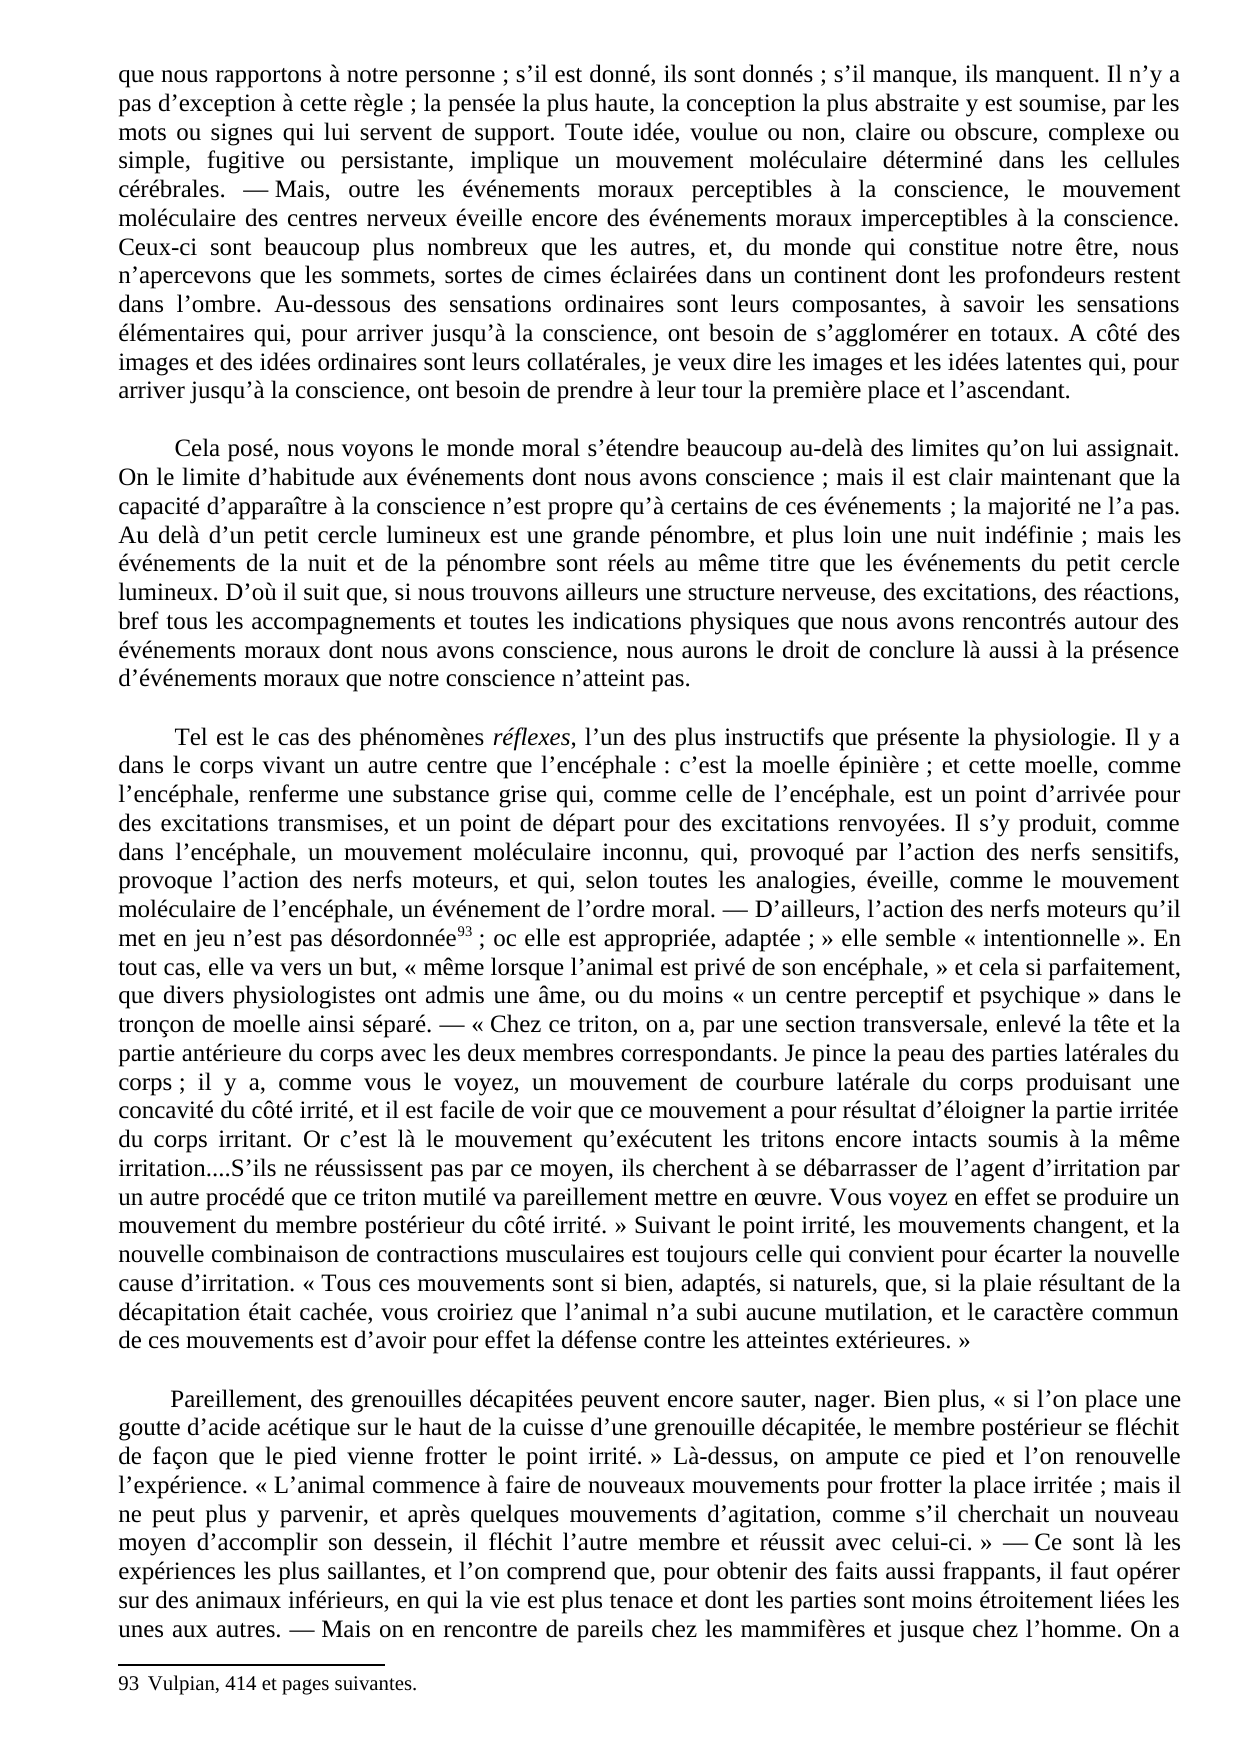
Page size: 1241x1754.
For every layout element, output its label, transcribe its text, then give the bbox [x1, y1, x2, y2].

text Pareillement, des grenouilles décapitées peuvent encore sauter, nager. Bien plus, « si l’on place une goutte d’acide acétique sur le haut de la cuisse d’une grenouille décapitée, le membre postérieur se fléchit de façon que le pied vienne frotter le point irrité. » Là-dessus, on ampute ce pied et l’on renouvelle l’expérience. « L’animal commence à faire de nouveaux mouvements pour frotter la place irritée ; mais il ne peut plus y parvenir, et après quelques mouvements d’agitation, comme s’il cherchait un nouveau moyen d’accomplir son dessein, il fléchit l’autre membre et réussit avec celui-ci. » — Ce sont là les expériences les plus saillantes, et l’on comprend que, pour obtenir des faits aussi frappants, il faut opérer sur des animaux inférieurs, en qui la vie est plus tenace et dont les parties sont moins étroitement liées les unes aux autres. — Mais on en rencontre de pareils chez les mammifères et jusque chez l’homme. On a [118, 1384, 1181, 1642]
text que nous rapportons à notre personne ; s’il est donné, ils sont donnés ; s’il manque, ils manquent. Il n’y a pas d’exception à cette règle ; la pensée la plus haute, la conception la plus abstraite y est soumise, par les mots ou signes qui lui servent de support. Toute idée, voulue ou non, claire ou obscure, complexe ou simple, fugitive ou persistante, implique un mouvement moléculaire déterminé dans les cellules cérébrales. — Mais, outre les événements moraux perceptibles à la conscience, le mouvement moléculaire des centres nerveux éveille encore des événements moraux imperceptibles à la conscience. Ceux-ci sont beaucoup plus nombreux que les autres, et, du monde qui constitue notre être, nous n’apercevons que les sommets, sortes de cimes éclairées dans un continent dont les profondeurs restent dans l’ombre. Au-dessous des sensations ordinaires sont leurs composantes, à savoir les sensations élémentaires qui, pour arriver jusqu’à la conscience, ont besoin de s’agglomérer en totaux. A côté des images et des idées ordinaires sont leurs collatérales, je veux dire les images et les idées latentes qui, pour arriver jusqu’à la conscience, ont besoin de prendre à leur tour la première place et l’ascendant. [118, 59, 1181, 404]
text Tel est le cas des phénomènes réflexes, l’un des plus instructifs que présente la physiologie. Il y a dans le corps vivant un autre centre que l’encéphale : c’est la moelle épinière ; et cette moelle, comme l’encéphale, renferme une substance grise qui, comme celle de l’encéphale, est un point d’arrivée pour des excitations transmises, et un point de départ pour des excitations renvoyées. Il s’y produit, comme dans l’encéphale, un mouvement moléculaire inconnu, qui, provoqué par l’action des nerfs sensitifs, provoque l’action des nerfs moteurs, et qui, selon toutes les analogies, éveille, comme le mouvement moléculaire de l’encéphale, un événement de l’ordre moral. — D’ailleurs, l’action des nerfs moteurs qu’il met en jeu n’est pas désordonnée ; oc elle est appropriée, adaptée ; » elle semble « intentionnelle ». En tout cas, elle va vers un but, « même lorsque l’animal est privé de son encéphale, » et cela si parfaitement, que divers physiologistes ont admis une âme, ou du moins « un centre perceptif et psychique » dans le tronçon de moelle ainsi séparé. — « Chez ce triton, on a, par une section transversale, enlevé la tête et la partie antérieure du corps avec les deux membres correspondants. Je pince la peau des parties latérales du corps ; il y a, comme vous le voyez, un mouvement de courbure latérale du corps produisant une concavité du côté irrité, et il est facile de voir que ce mouvement a pour résultat d’éloigner la partie irritée du corps irritant. Or c’est là le mouvement qu’exécutent les tritons encore intacts soumis à la même irritation....S’ils ne réussissent pas par ce moyen, ils cherchent à se débarrasser de l’agent d’irritation par un autre procédé que ce triton mutilé va pareillement mettre en œuvre. Vous voyez en effet se produire un mouvement du membre postérieur du côté irrité. » Suivant le point irrité, les mouvements changent, et la nouvelle combinaison de contractions musculaires est toujours celle qui convient pour écarter la nouvelle cause d’irritation. « Tous ces mouvements sont si bien, adaptés, si naturels, que, si la plaie résultant de la décapitation était cachée, vous croiriez que l’animal n’a subi aucune mutilation, et le caractère commun de ces mouvements est d’avoir pour effet la défense contre les atteintes extérieures. » [118, 722, 1181, 1354]
text Vulpian, 414 et pages suivantes. [118, 1671, 1181, 1695]
text Cela posé, nous voyons le monde moral s’étendre beaucoup au-delà des limites qu’on lui assignait. On le limite d’habitude aux événements dont nous avons conscience ; mais il est clair maintenant que la capacité d’apparaître à la conscience n’est propre qu’à certains de ces événements ; la majorité ne l’a pas. Au delà d’un petit cercle lumineux est une grande pénombre, et plus loin une nuit indéfinie ; mais les événements de la nuit et de la pénombre sont réels au même titre que les événements du petit cercle lumineux. D’où il suit que, si nous trouvons ailleurs une structure nerveuse, des excitations, des réactions, bref tous les accompagnements et toutes les indications physiques que nous avons rencontrés autour des événements moraux dont nous avons conscience, nous aurons le droit de conclure là aussi à la présence d’événements moraux que notre conscience n’atteint pas. [118, 433, 1181, 692]
